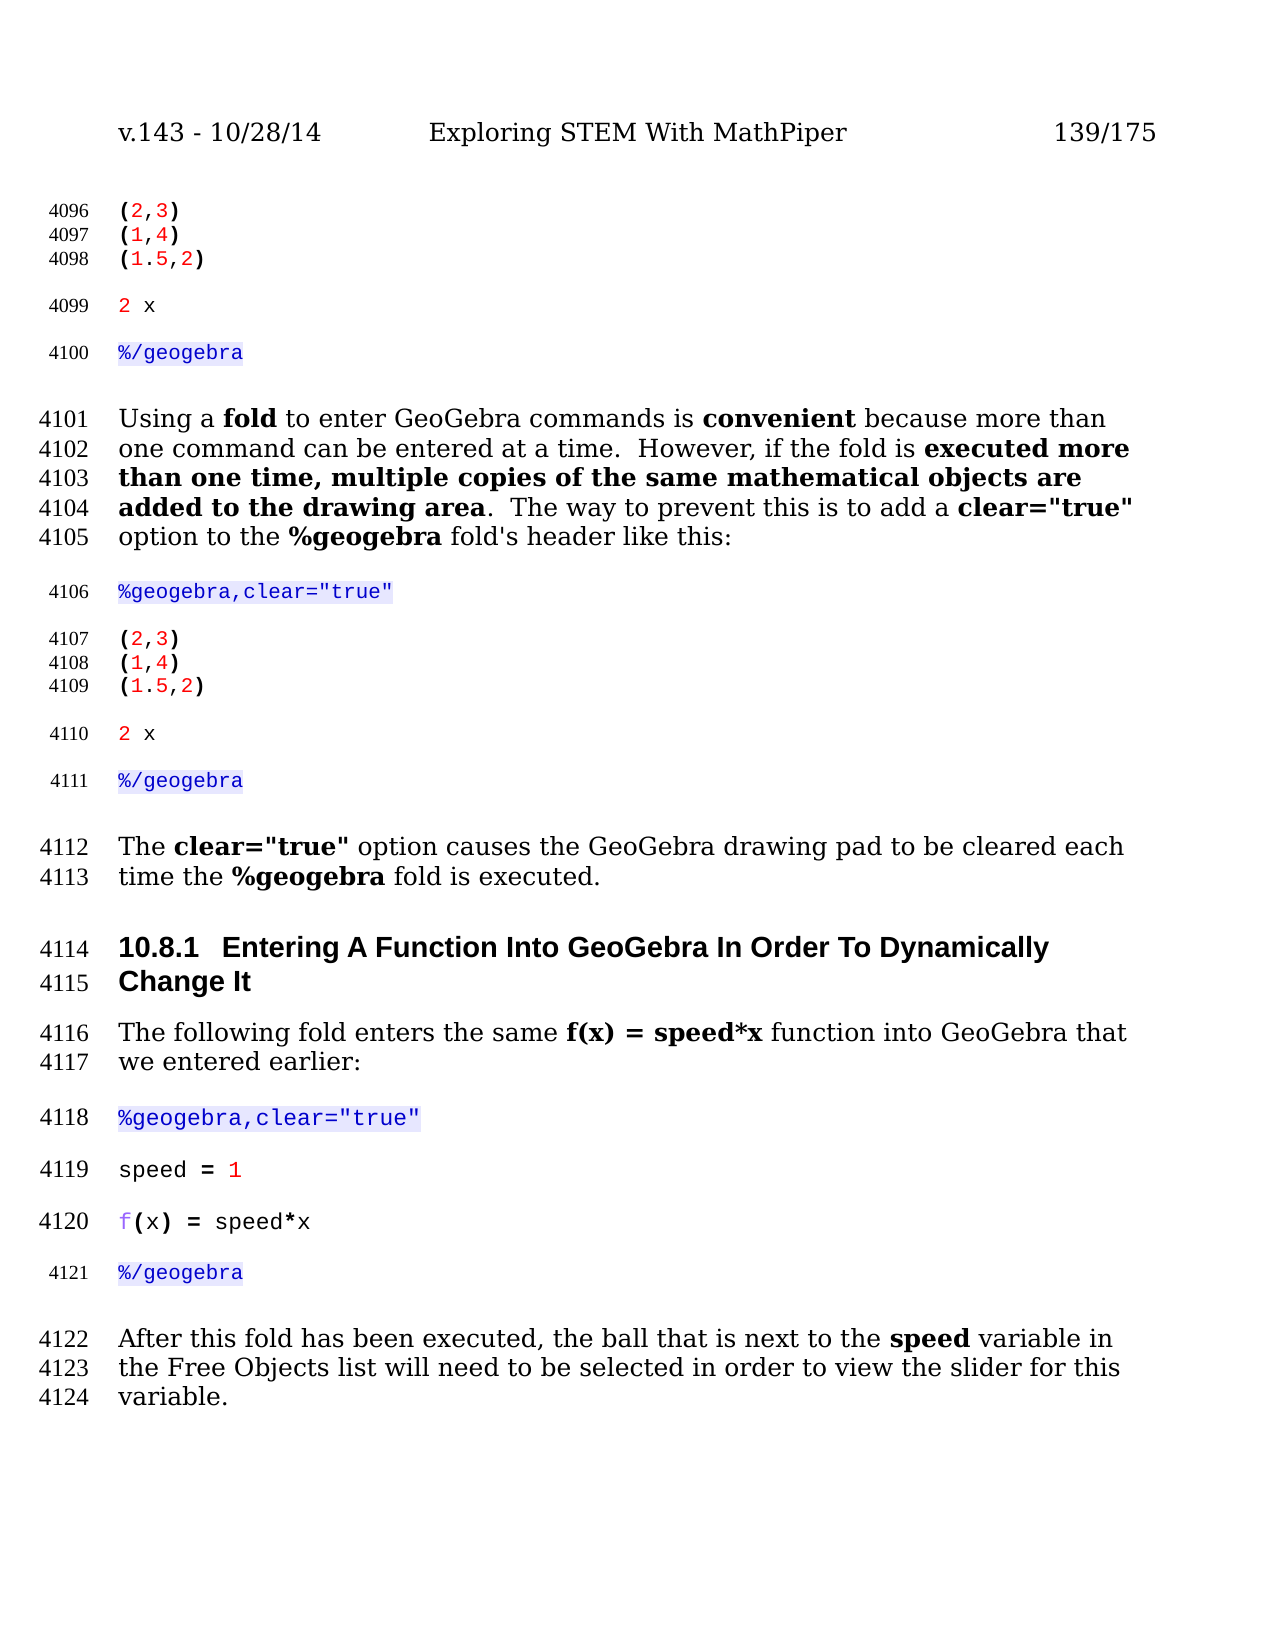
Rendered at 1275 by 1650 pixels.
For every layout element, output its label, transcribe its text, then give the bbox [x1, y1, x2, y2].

text (2,3) [118, 628, 1157, 652]
subtitle Entering A Function Into GeoGebra In Order To Dynamically Change It [118, 930, 1157, 997]
text %geogebra,clear="true" [118, 1106, 1157, 1132]
text The clear="true" option causes the GeoGebra drawing pad to be cleared each time the %geogebra fold is executed. [118, 832, 1157, 891]
text (2,3) [118, 200, 1157, 224]
text 2 x [118, 723, 1157, 746]
text (1,4) [118, 224, 1157, 248]
text speed = 1 [118, 1158, 1157, 1184]
text f(x) = speed*x [118, 1210, 1157, 1236]
text (1,4) [118, 652, 1157, 676]
text After this fold has been executed, the ball that is next to the speed variable in the Free Objects list will need to be selected in order to view the slider for this variable. [118, 1324, 1157, 1412]
text Using a fold to enter GeoGebra commands is convenient because more than one command can be entered at a time. However, if the fold is executed more than one time, multiple copies of the same mathematical objects are added to the drawing area. The way to prevent this is to add a clear="true" option to the %geogebra fold's header like this: [118, 404, 1157, 551]
text %/geogebra [118, 342, 1157, 366]
text %geogebra,clear="true" [118, 581, 1157, 604]
text (1.5,2) [118, 676, 1157, 699]
text The following fold enters the same f(x) = speed*x function into GeoGebra that we entered earlier: [118, 1018, 1157, 1077]
text (1.5,2) [118, 248, 1157, 271]
text 2 x [118, 295, 1157, 319]
text %/geogebra [118, 770, 1157, 794]
text %/geogebra [118, 1262, 1157, 1286]
